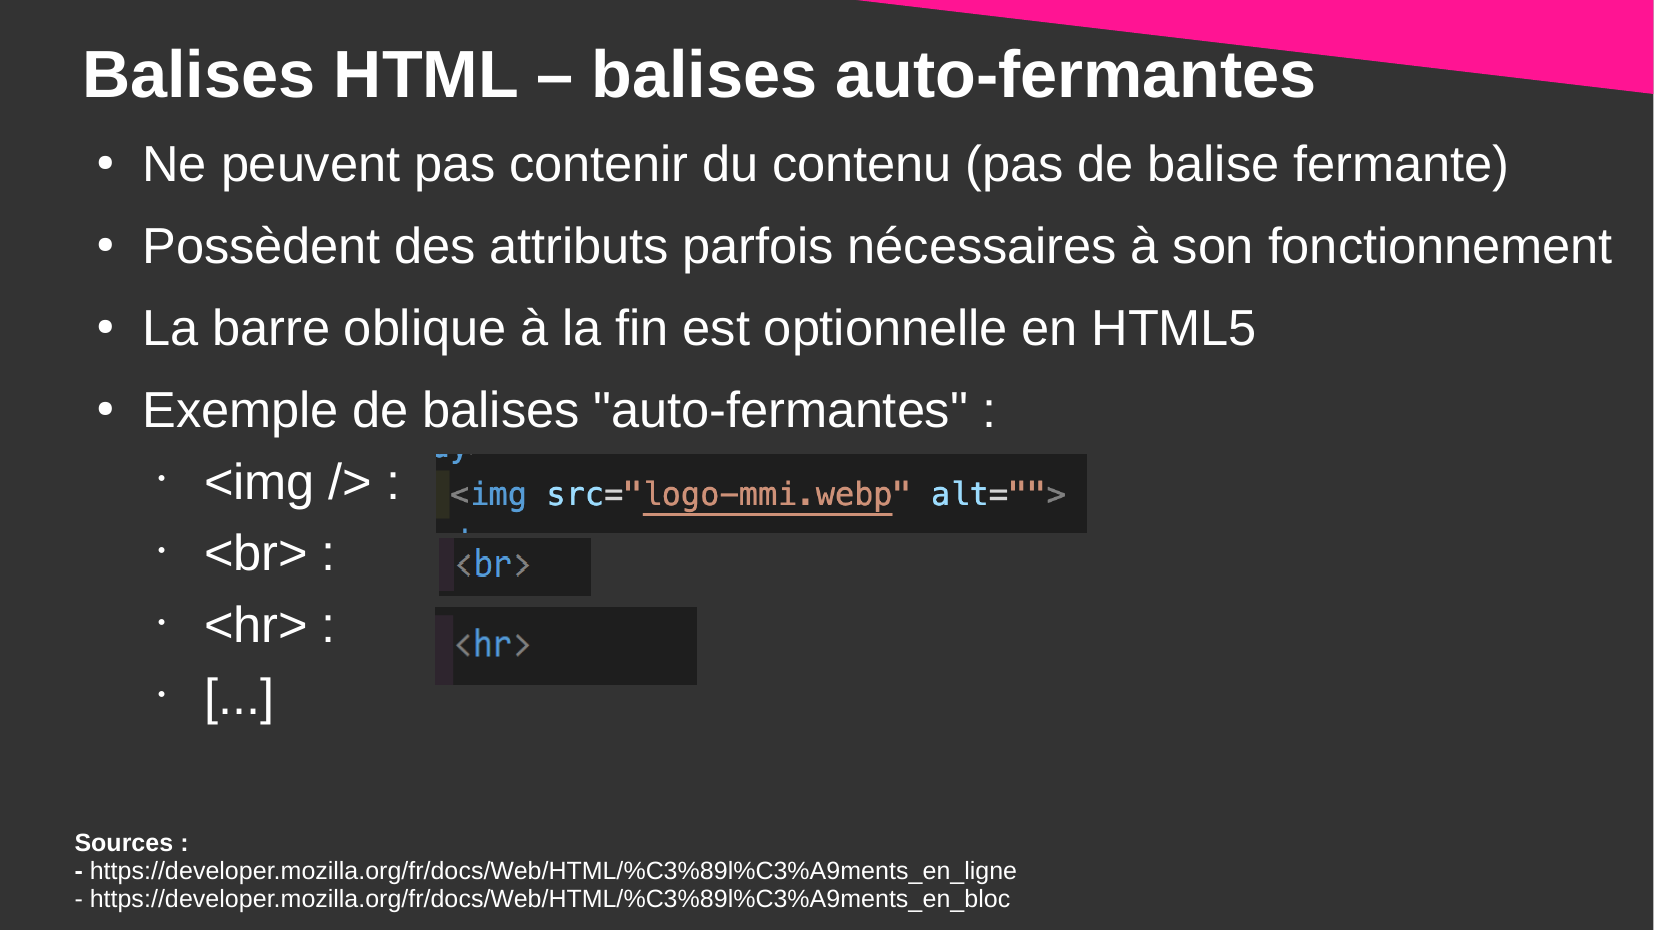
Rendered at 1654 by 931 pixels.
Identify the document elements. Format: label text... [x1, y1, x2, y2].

text_box Sources : - https://developer.mozilla.org/fr/docs/Web/HTML/%C3%89l%C3%A9ments_en_ligne - https://developer.mozilla.org/fr/docs/Web/HTML/%C3%89l%C3%A9ments_en_bloc [59, 821, 1545, 920]
text_box [856, 0, 1654, 95]
title Balises HTML – balises auto-fermantes [82, 36, 1571, 122]
picture [436, 454, 1087, 533]
picture [439, 538, 591, 597]
list Ne peuvent pas contenir du contenu (pas de balise fermante) Possèdent des attributs parfois nécessaires à son fonctionnement La barre oblique à la fin est optionnelle en HTML5 Exemple de balises "auto-fermantes" : <img /> : <br> : <hr> : [...] [80, 135, 1620, 777]
picture [435, 607, 697, 685]
